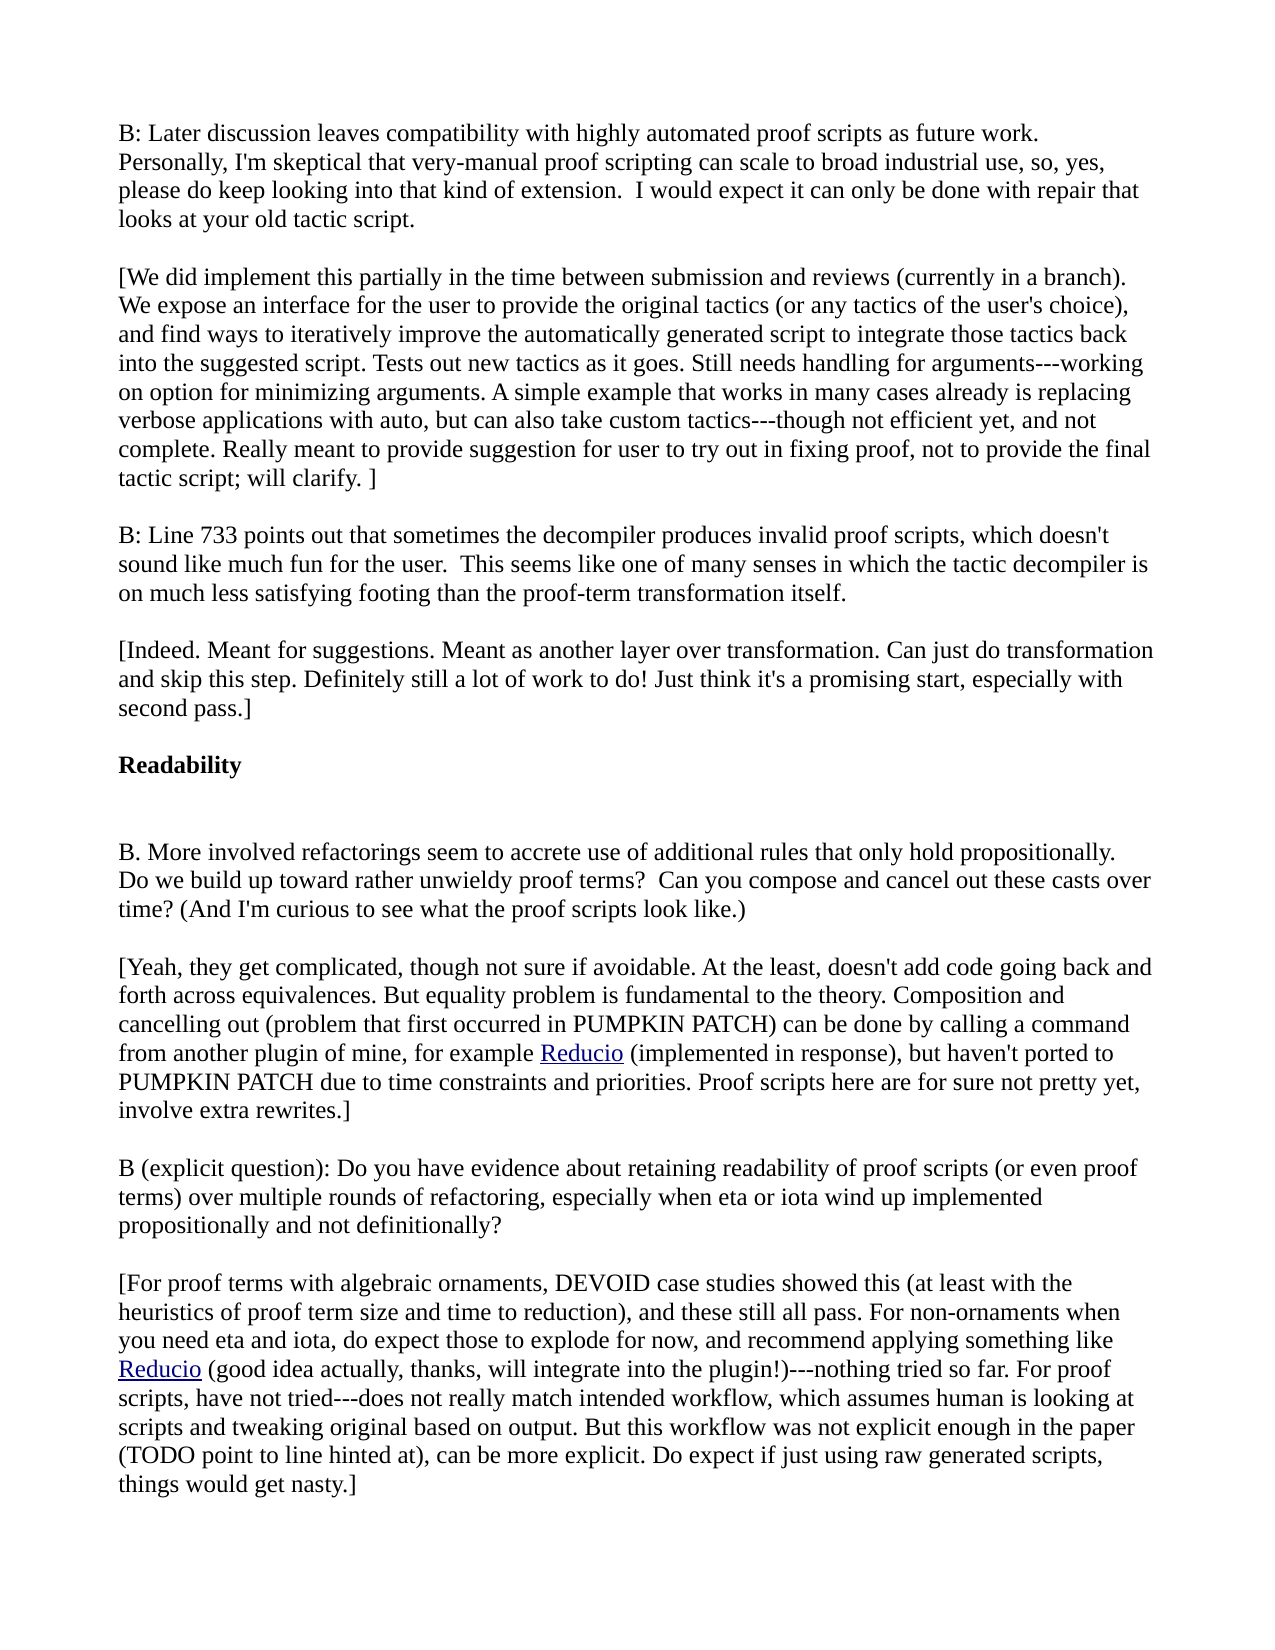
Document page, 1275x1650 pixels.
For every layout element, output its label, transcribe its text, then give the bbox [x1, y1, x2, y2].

text B: Line 733 points out that sometimes the decompiler produces invalid proof scripts, which doesn't sound like much fun for the user. This seems like one of many senses in which the tactic decompiler is on much less satisfying footing than the proof-term transformation itself. [118, 521, 1157, 607]
text [Yeah, they get complicated, though not sure if avoidable. At the least, doesn't add code going back and forth across equivalences. But equality problem is fundamental to the theory. Composition and cancelling out (problem that first occurred in PUMPKIN PATCH) can be done by calling a command from another plugin of mine, for example Reducio (implemented in response), but haven't ported to PUMPKIN PATCH due to time constraints and priorities. Proof scripts here are for sure not pretty yet, involve extra rewrites.] [118, 952, 1157, 1124]
text [For proof terms with algebraic ornaments, DEVOID case studies showed this (at least with the heuristics of proof term size and time to reduction), and these still all pass. For non-ornaments when you need eta and iota, do expect those to explode for now, and recommend applying something like Reducio (good idea actually, thanks, will integrate into the plugin!)---nothing tried so far. For proof scripts, have not tried---does not really match intended workflow, which assumes human is looking at scripts and tweaking original based on output. But this workflow was not explicit enough in the paper (TODO point to line hinted at), can be more explicit. Do expect if just using raw generated scripts, things would get nasty.] [118, 1268, 1157, 1498]
text B. More involved refactorings seem to accrete use of additional rules that only hold propositionally. Do we build up toward rather unwieldy proof terms? Can you compose and cancel out these casts over time? (And I'm curious to see what the proof scripts look like.) [118, 837, 1157, 923]
text B: Later discussion leaves compatibility with highly automated proof scripts as future work. Personally, I'm skeptical that very-manual proof scripting can scale to broad industrial use, so, yes, please do keep looking into that kind of extension. I would expect it can only be done with repair that looks at your old tactic script. [118, 118, 1157, 233]
text Readability [118, 751, 1157, 779]
text B (explicit question): Do you have evidence about retaining readability of proof scripts (or even proof terms) over multiple rounds of refactoring, especially when eta or iota wind up implemented propositionally and not definitionally? [118, 1153, 1157, 1239]
text [Indeed. Meant for suggestions. Meant as another layer over transformation. Can just do transformation and skip this step. Definitely still a lot of work to do! Just think it's a promising start, especially with second pass.] [118, 636, 1157, 722]
text [We did implement this partially in the time between submission and reviews (currently in a branch). We expose an interface for the user to provide the original tactics (or any tactics of the user's choice), and find ways to iteratively improve the automatically generated script to integrate those tactics back into the suggested script. Tests out new tactics as it goes. Still needs handling for arguments---working on option for minimizing arguments. A simple example that works in many cases already is replacing verbose applications with auto, but can also take custom tactics---though not efficient yet, and not complete. Really meant to provide suggestion for user to try out in fixing proof, not to provide the final tactic script; will clarify. ] [118, 262, 1157, 492]
